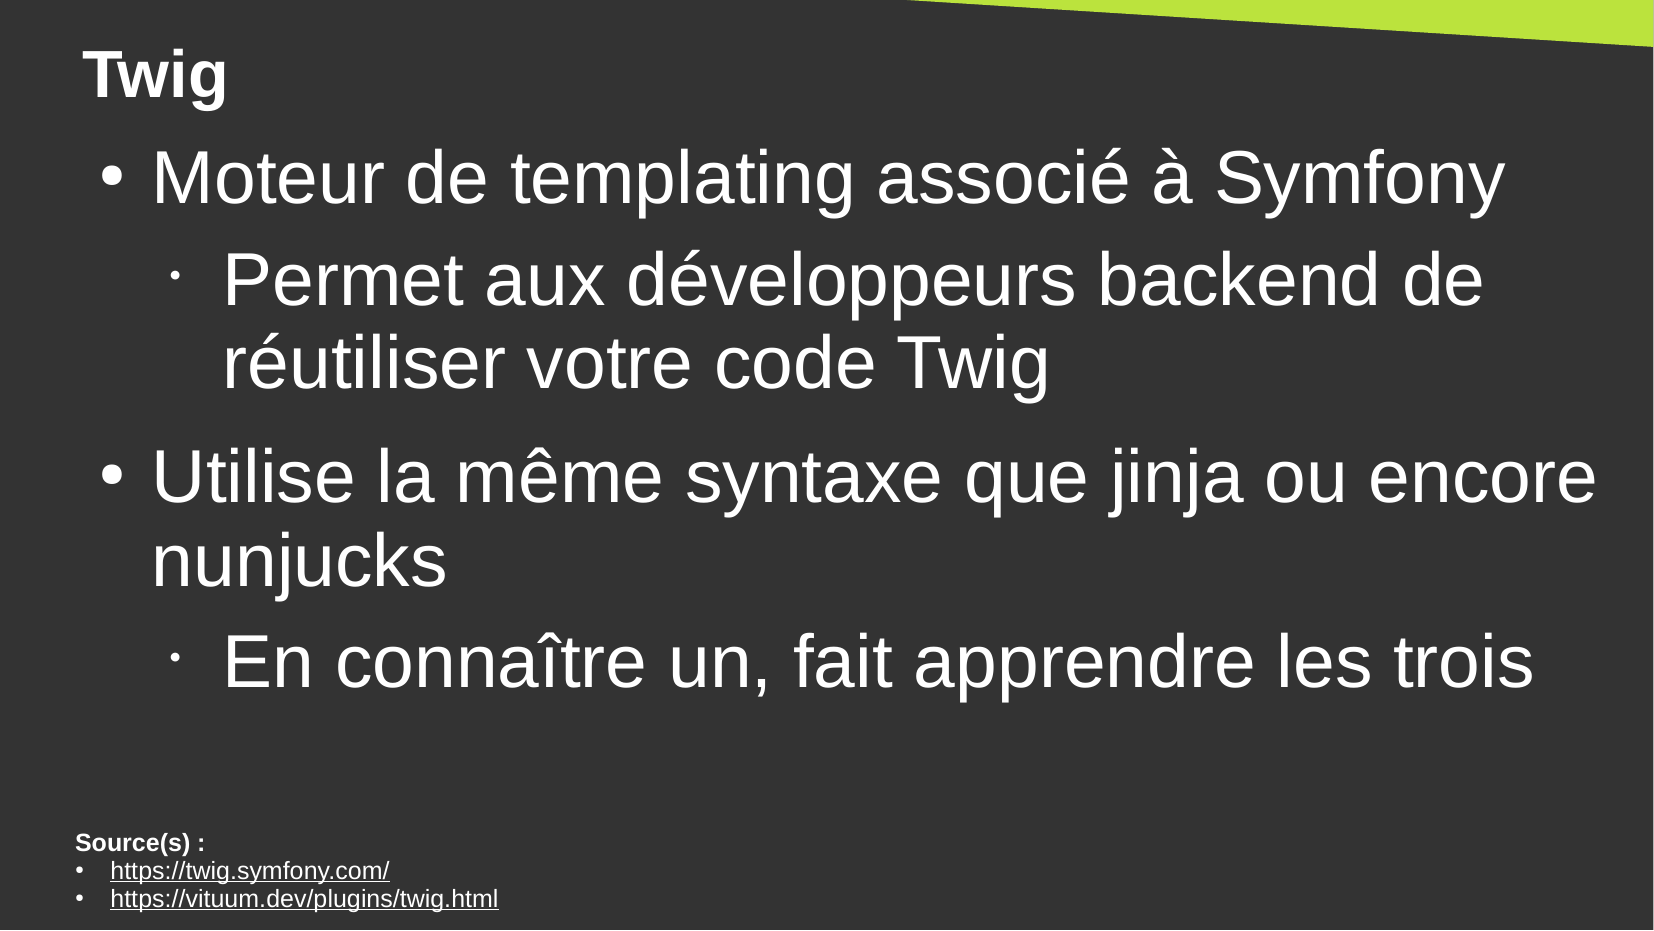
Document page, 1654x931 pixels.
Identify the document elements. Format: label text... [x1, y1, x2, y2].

title Twig [82, 37, 1571, 112]
text_box Source(s) : https://twig.symfony.com/ https://vituum.dev/plugins/twig.html [60, 821, 1546, 931]
list Moteur de templating associé à Symfony Permet aux développeurs backend de réutiliser votre code Twig Utilise la même syntaxe que jinja ou encore nunjucks En connaître un, fait apprendre les trois [80, 135, 1619, 827]
text_box [906, 0, 1654, 47]
